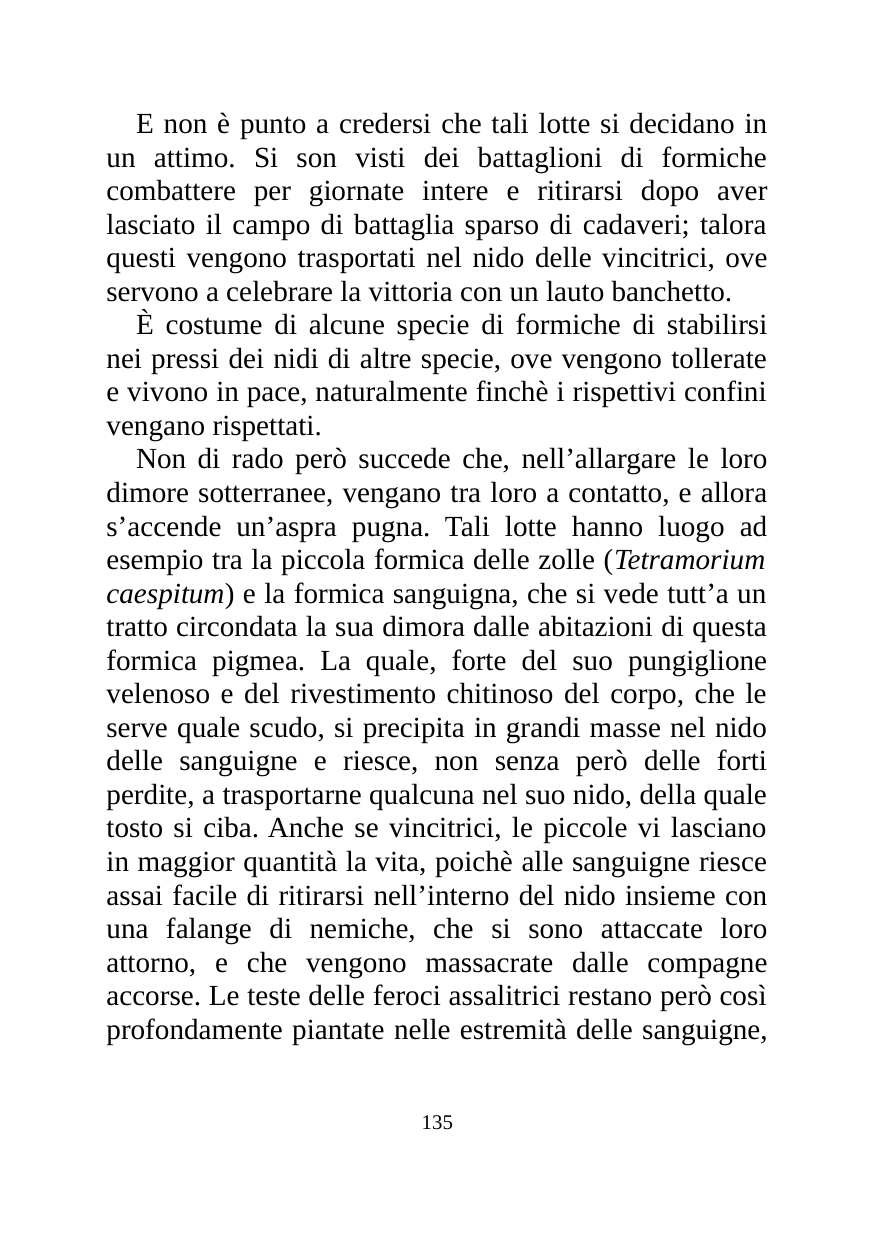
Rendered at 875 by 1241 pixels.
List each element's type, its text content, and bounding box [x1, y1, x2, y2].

text È costume di alcune specie di formiche di stabilirsi nei pressi dei nidi di altre specie, ove vengono tollerate e vivono in pace, naturalmente finchè i rispettivi confini vengano rispettati. [106, 307, 768, 442]
text Non di rado però succede che, nell’allargare le loro dimore sotterranee, vengano tra loro a contatto, e allora s’accende un’aspra pugna. Tali lotte hanno luogo ad esempio tra la piccola formica delle zolle (Tetramorium caespitum) e la formica sanguigna, che si vede tutt’a un tratto circondata la sua dimora dalle abitazioni di questa formica pigmea. La quale, forte del suo pungiglione velenoso e del rivestimento chitinoso del corpo, che le serve quale scudo, si precipita in grandi masse nel nido delle sanguigne e riesce, non senza però delle forti perdite, a trasportarne qualcuna nel suo nido, della quale tosto si ciba. Anche se vincitrici, le piccole vi lasciano in maggior quantità la vita, poichè alle sanguigne riesce assai facile di ritirarsi nell’interno del nido insieme con una falange di nemiche, che si sono attaccate loro attorno, e che vengono massacrate dalle compagne accorse. Le teste delle feroci assalitrici restano però così profondamente piantate nelle estremità delle sanguigne, [106, 442, 768, 1045]
text E non è punto a credersi che tali lotte si decidano in un attimo. Si son visti dei battaglioni di formiche combattere per giornate intere e ritirarsi dopo aver lasciato il campo di battaglia sparso di cadaveri; talora questi vengono trasportati nel nido delle vincitrici, ove servono a celebrare la vittoria con un lauto banchetto. [106, 106, 768, 307]
